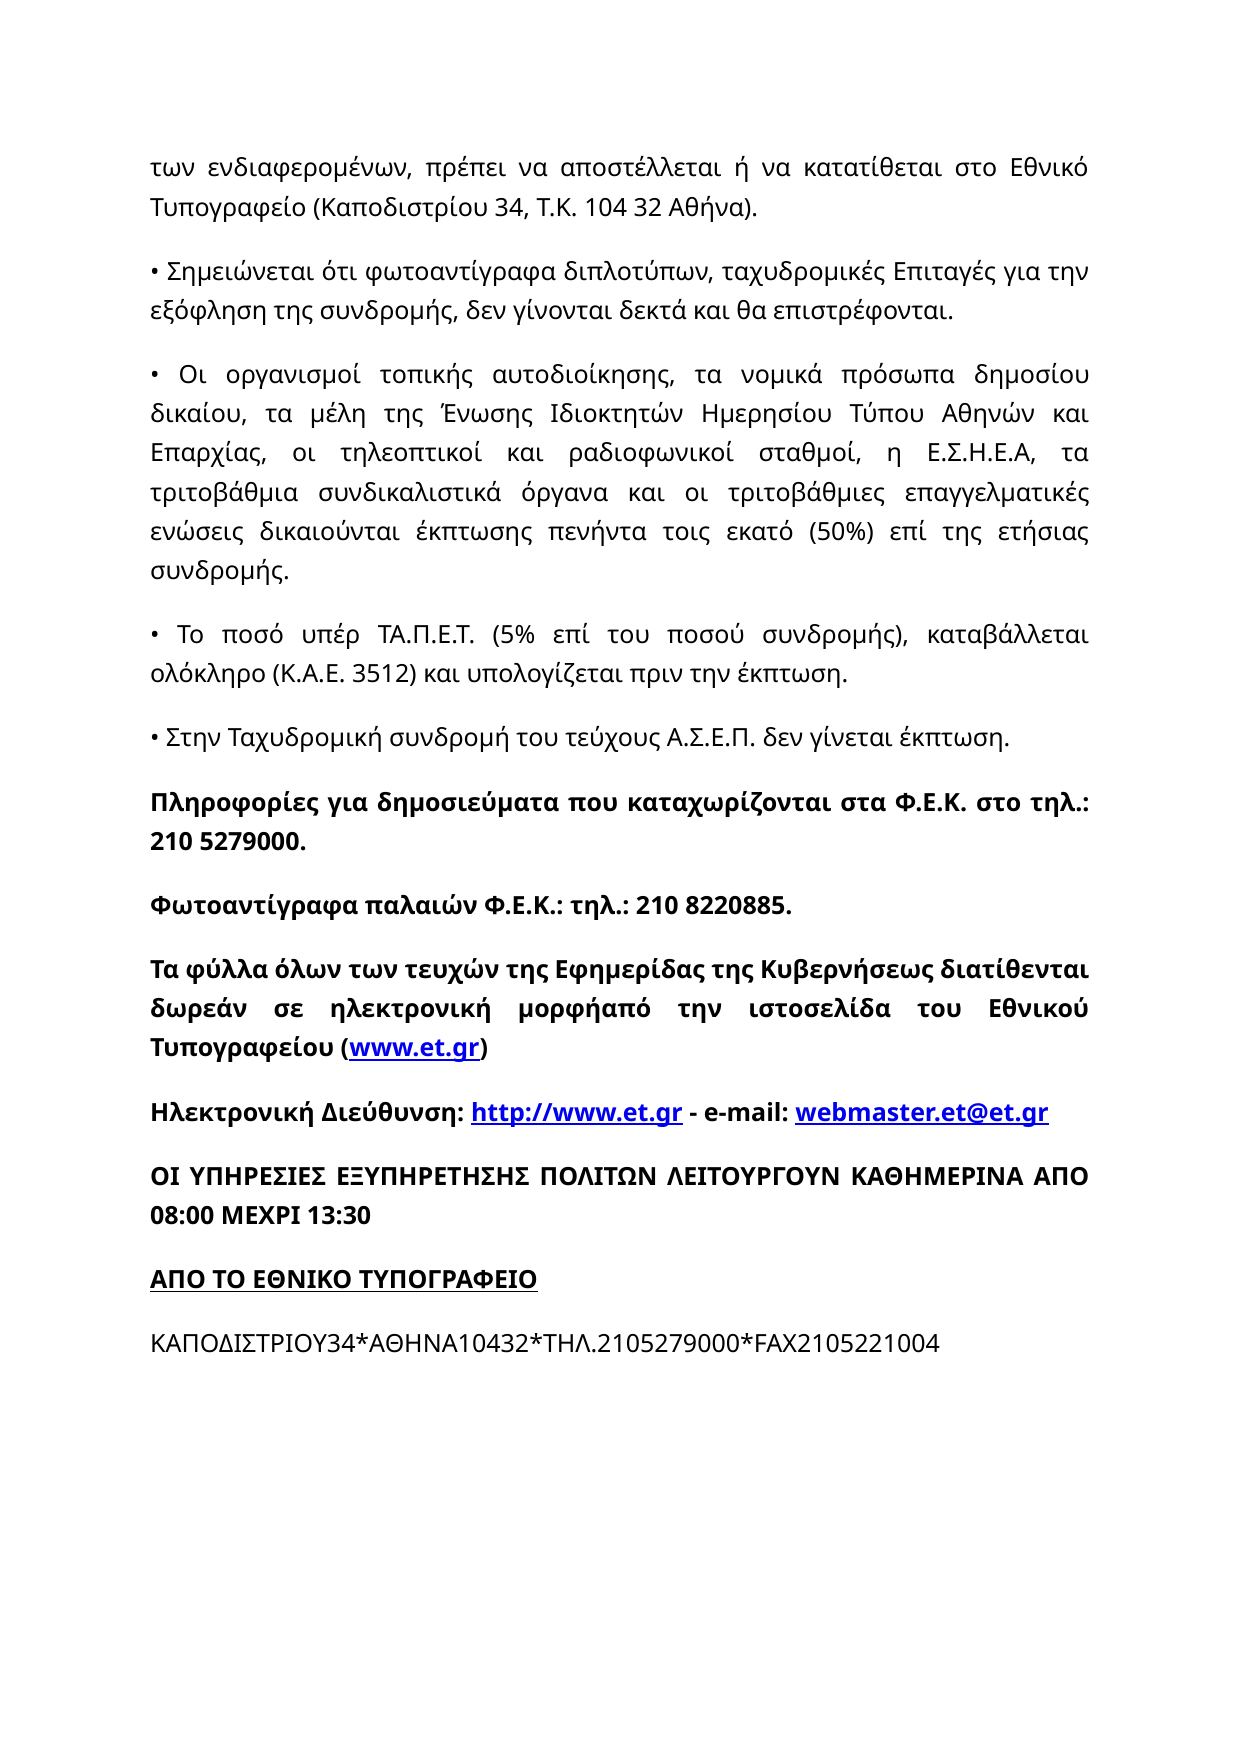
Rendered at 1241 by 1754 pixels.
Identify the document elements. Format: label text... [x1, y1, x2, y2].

text • Το ποσό υπέρ ΤΑ.Π.Ε.Τ. (5% επί του ποσού συνδρομής), καταβάλλεται ολόκληρο (Κ.Α.Ε. 3512) και υπολογίζεται πριν την έκπτωση. [150, 617, 1090, 690]
text Τα φύλλα όλων των τευχών της Εφημερίδας της Κυβερνήσεως διατίθενται δωρεάν σε ηλεκτρονική μορφήαπό την ιστοσελίδα του Εθνικού Τυπογραφείου (www.et.gr) [150, 952, 1090, 1064]
text των ενδιαφερομένων, πρέπει να αποστέλλεται ή να κατατίθεται στο Εθνικό Τυπογραφείο (Καποδιστρίου 34, Τ.Κ. 104 32 Αθήνα). [150, 150, 1090, 223]
text • Στην Ταχυδρομική συνδρομή του τεύχους Α.Σ.Ε.Π. δεν γίνεται έκπτωση. [150, 720, 1090, 754]
text • Σημειώνεται ότι φωτοαντίγραφα διπλοτύπων, ταχυδρομικές Επιταγές για την εξόφληση της συνδρομής, δεν γίνονται δεκτά και θα επιστρέφονται. [150, 253, 1090, 327]
text Hλεκτρονική Διεύθυνση: http://www.et.gr - e-mail: webmaster.et@et.gr [150, 1094, 1090, 1128]
text • Οι οργανισμοί τοπικής αυτοδιοίκησης, τα νομικά πρόσωπα δημοσίου δικαίου, τα μέλη της Ένωσης Ιδιοκτητών Ημερησίου Τύπου Αθηνών και Επαρχίας, οι τηλεοπτικοί και ραδιοφωνικοί σταθμοί, η Ε.Σ.Η.Ε.Α, τα τριτοβάθμια συνδικαλιστικά όργανα και οι τριτοβάθμιες επαγγελματικές ενώσεις δικαιούνται έκπτωσης πενήντα τοις εκατό (50%) επί της ετήσιας συνδρομής. [150, 357, 1090, 587]
text ΑΠΟ ΤΟ ΕΘΝΙΚΟ ΤΥΠΟΓΡΑΦΕΙΟ [150, 1262, 1090, 1296]
text ΟΙ ΥΠΗΡΕΣΙΕΣ ΕΞΥΠΗΡΕΤΗΣΗΣ ΠΟΛΙΤΩΝ ΛΕΙΤΟΥΡΓΟΥΝ ΚΑΘΗΜΕΡΙΝΑ ΑΠΟ 08:00 ΜΕΧΡΙ 13:30 [150, 1158, 1090, 1232]
text ΚΑΠΟΔΙΣΤΡΙΟΥ34*ΑΘΗΝΑ10432*ΤΗΛ.2105279000*FAX2105221004 [150, 1326, 1090, 1360]
text Φωτοαντίγραφα παλαιών Φ.Ε.Κ.: τηλ.: 210 8220885. [150, 887, 1090, 922]
text Πληροφορίες για δημοσιεύματα που καταχωρίζονται στα Φ.Ε.Κ. στο τηλ.: 210 5279000. [150, 784, 1090, 857]
